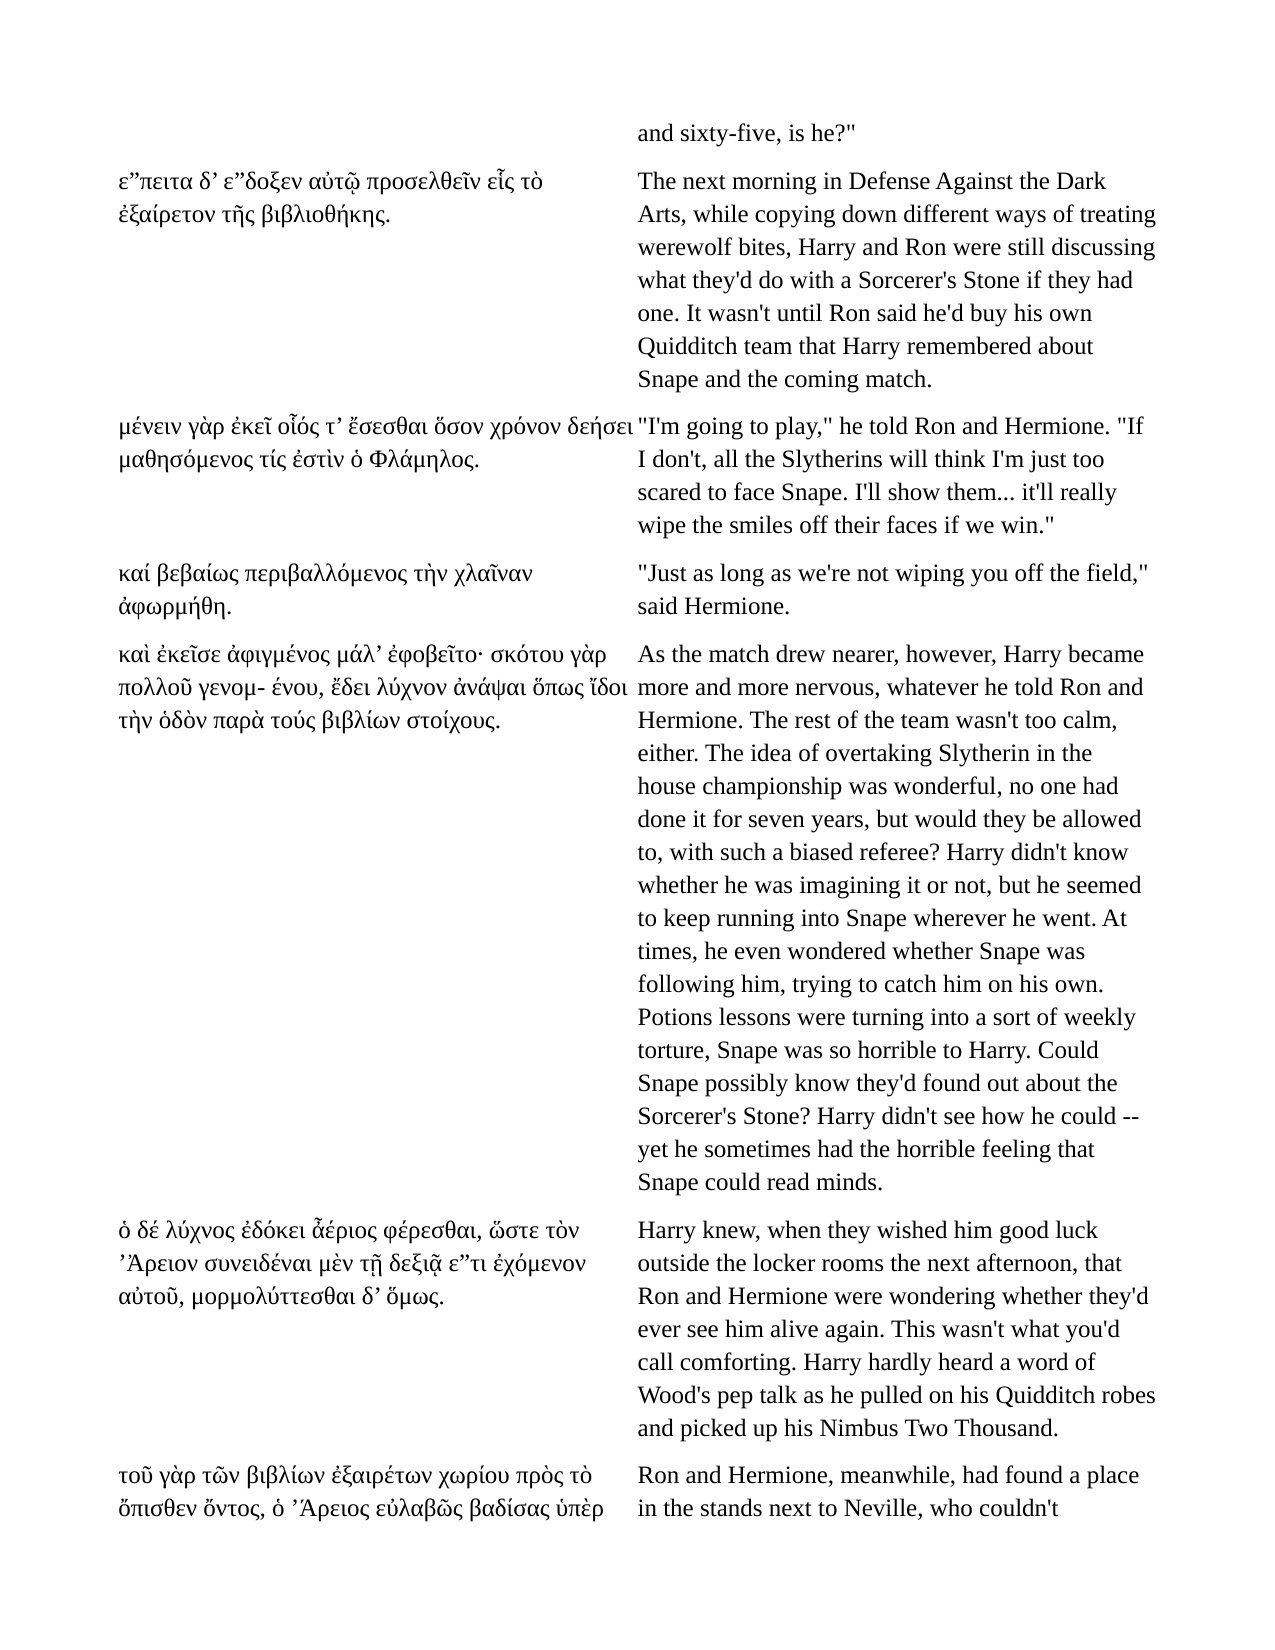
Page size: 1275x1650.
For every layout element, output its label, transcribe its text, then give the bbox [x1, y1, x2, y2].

table_cell Harry knew, when they wished him good luck outside the locker rooms the next afternoon, that Ron and Hermione were wondering whether they'd ever see him alive again. This wasn't what you'd call comforting. Harry hardly heard a word of Wood's pep talk as he pulled on his Quidditch robes and picked up his Nimbus Two Thousand. [638, 1215, 1157, 1460]
table_cell καὶ ἐκεῖσε ἀφιγμένος μάλ’ ἐφοβεῖτο· σκότου γὰρ πολλοῦ γενομ- ένου, ἔδει λύχνον ἀνάψαι ὅπως ἴδοι τὴν ὁδὸν παρὰ τούς βιβλίων στοίχους. [118, 639, 637, 1215]
table_cell "I'm going to play," he told Ron and Hermione. "If I don't, all the Slytherins will think I'm just too scared to face Snape. I'll show them... it'll really wipe the smiles off their faces if we win." [638, 411, 1157, 558]
table_cell μένειν γὰρ ἐκεῖ οἷός τ’ ἔσεσθαι ὅσον χρόνον δεήσει μαθησόμενος τίς ἐστὶν ὁ Φλάμηλος. [118, 411, 637, 558]
table_cell As the match drew nearer, however, Harry became more and more nervous, whatever he told Ron and Hermione. The rest of the team wasn't too calm, either. The idea of overtaking Slytherin in the house championship was wonderful, no one had done it for seven years, but would they be allowed to, with such a biased referee? Harry didn't know whether he was imagining it or not, but he seemed to keep running into Snape wherever he went. At times, he even wondered whether Snape was following him, trying to catch him on his own. Potions lessons were turning into a sort of weekly torture, Snape was so horrible to Harry. Could Snape possibly know they'd found out about the Sorcerer's Stone? Harry didn't see how he could -- yet he sometimes had the horrible feeling that Snape could read minds. [638, 639, 1157, 1215]
table_cell τοῦ γὰρ τῶν βιβλίων ἐξαιρέτων χωρίου πρὸς τὸ ὄπισθεν ὄντος, ὁ ’Άρειος εὐλαβῶς βαδίσας ὑπὲρ [118, 1460, 637, 1522]
table_cell καί βεβαίως περιβαλλόμενος τὴν χλαῖναν ἀφωρμήθη. [118, 558, 637, 639]
table_cell Ron and Hermione, meanwhile, had found a place in the stands next to Neville, who couldn't [638, 1460, 1157, 1522]
table_cell "Just as long as we're not wiping you off the field," said Hermione. [638, 558, 1157, 639]
table_cell ὁ δέ λύχνος ἐδόκει ἆέριος φέρεσθαι, ὥστε τὸν ’Ἀρειον συνειδέναι μὲν τῇ δεξιᾷ ε”τι ἐχόμενον αὐτοῦ, μορμολύττεσθαι δ’ ὅμως. [118, 1215, 637, 1460]
table_cell The next morning in Defense Against the Dark Arts, while copying down different ways of treating werewolf bites, Harry and Ron were still discussing what they'd do with a Sorcerer's Stone if they had one. It wasn't until Ron said he'd buy his own Quidditch team that Harry remembered about Snape and the coming match. [638, 166, 1157, 411]
table_cell [118, 118, 637, 166]
table_cell ε”πειτα δ’ ε”δοξεν αὐτῷ προσελθεῖν εἷς τὸ ἐξαίρετον τῆς βιβλιοθήκης. [118, 166, 637, 411]
table_cell and sixty-five, is he?" [638, 118, 1157, 166]
